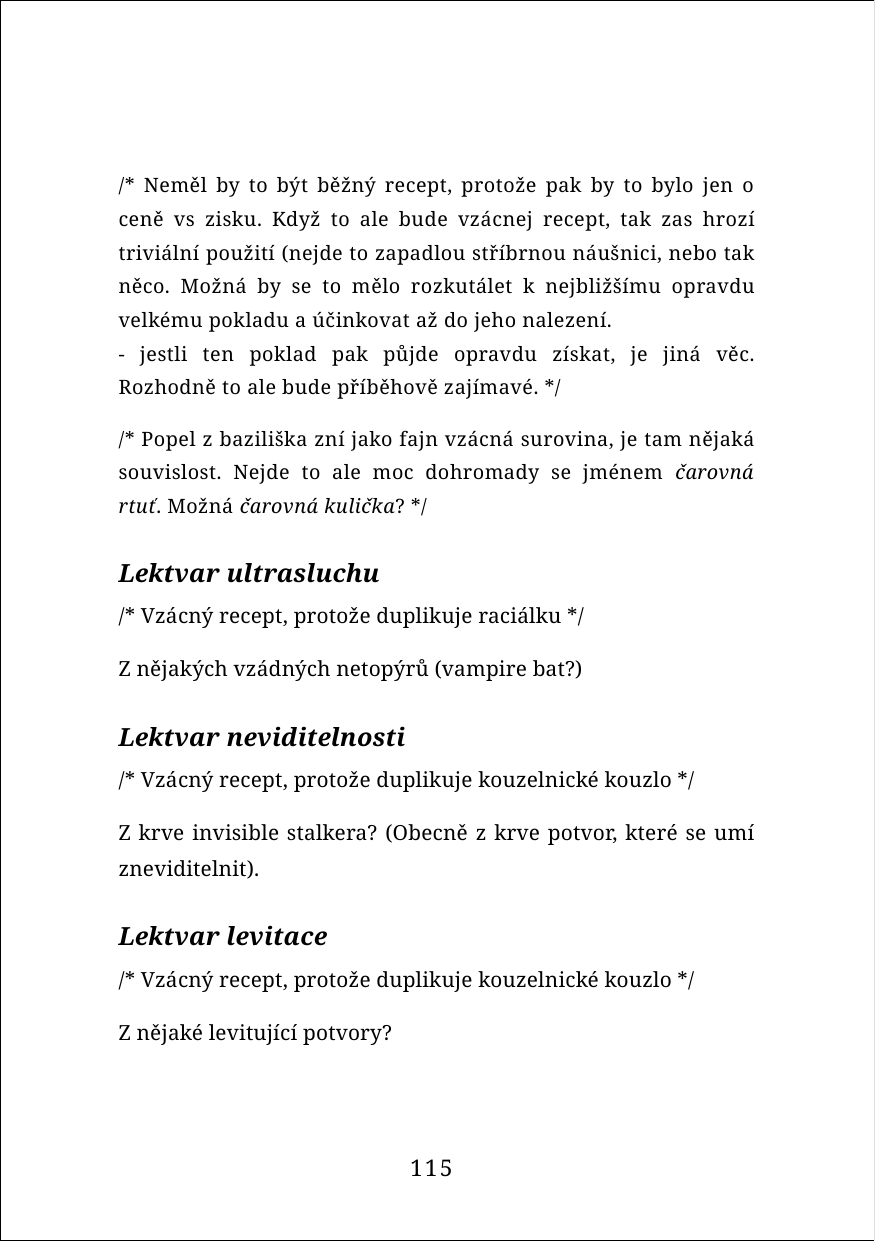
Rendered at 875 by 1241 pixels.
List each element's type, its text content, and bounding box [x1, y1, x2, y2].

subtitle Lektvar neviditelnosti [118, 719, 756, 753]
text /* Vzácný recept, protože duplikuje raciálku */ [118, 601, 756, 630]
subtitle Lektvar ultrasluchu [118, 555, 756, 589]
text Z nějaké levitující potvory? [118, 1018, 756, 1047]
text /* Popel z baziliška zní jako fajn vzácná surovina, je tam nějaká souvislost. Nejde to ale moc dohromady se jménem čarovná rtuť. Možná čarovná kulička? */ [118, 425, 756, 519]
text Z krve invisible stalkera? (Obecně z krve potvor, které se umí zneviditelnit). [118, 818, 756, 882]
text /* Neměl by to být běžný recept, protože pak by to bylo jen o ceně vs zisku. Když to ale bude vzácnej recept, tak zas hrozí triviální použití (nejde to zapadlou stříbrnou náušnici, nebo tak něco. Možná by se to mělo rozkutálet k nejbližšímu opravdu velkému pokladu a účinkovat až do jeho nalezení. - jestli ten poklad pak půjde opravdu získat, je jiná věc. Rozhodně to ale bude příběhově zajímavé. */ [118, 172, 756, 401]
subtitle Lektvar levitace [118, 919, 756, 953]
text /* Vzácný recept, protože duplikuje kouzelnické kouzlo */ [118, 765, 756, 794]
text Z nějakých vzádných netopýrů (vampire bat?) [118, 654, 756, 683]
text /* Vzácný recept, protože duplikuje kouzelnické kouzlo */ [118, 965, 756, 993]
